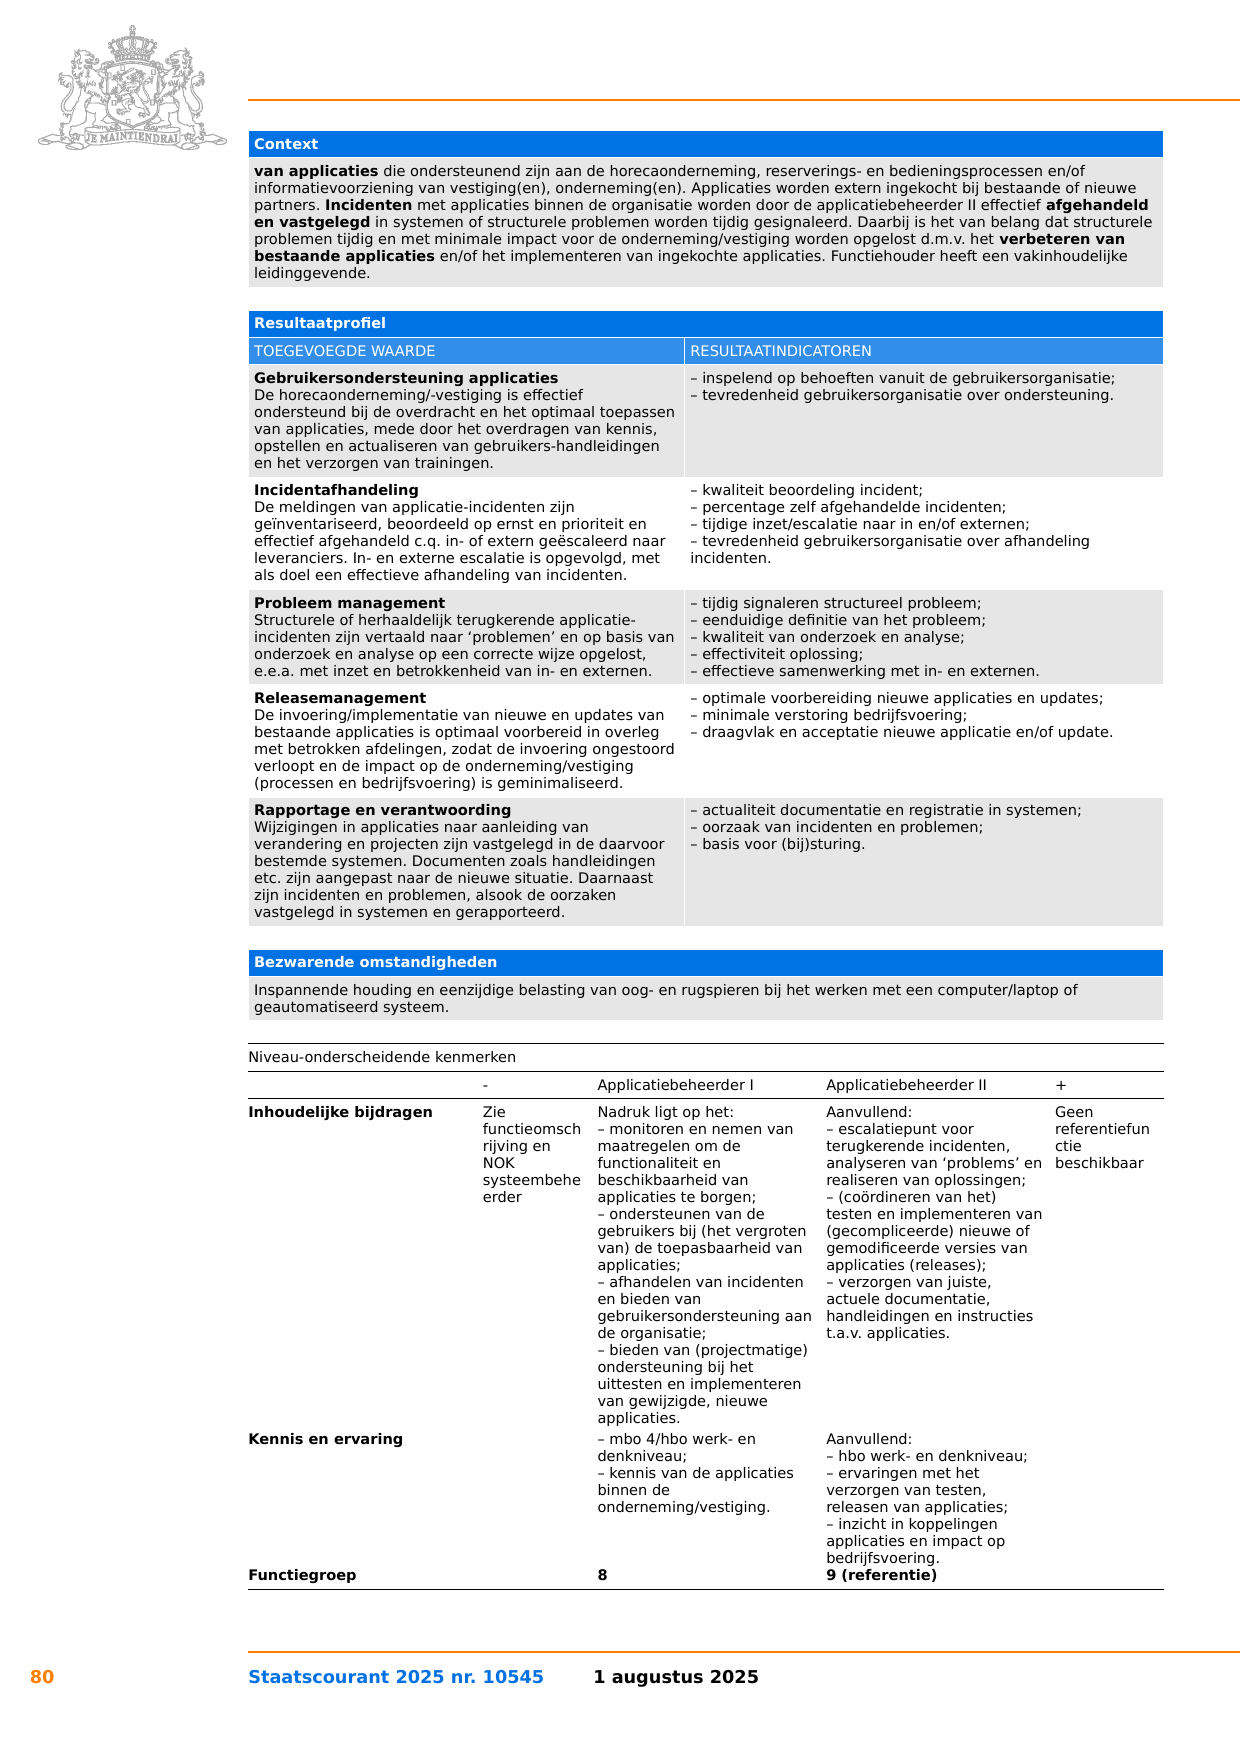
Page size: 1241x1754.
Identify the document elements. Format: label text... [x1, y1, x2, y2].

table_cell Geen referentiefunctie beschikbaar [1049, 1099, 1163, 1567]
table_cell Kennis en ervaring [248, 1426, 477, 1567]
table_cell Applicatiebeheerder II [820, 1072, 1049, 1098]
table_cell – actualiteit documentatie en registratie in systemen; – oorzaak van incidenten en problemen; – basis voor (bij)sturing. [685, 798, 1163, 926]
table_cell - [477, 1072, 591, 1098]
table_cell 9 (referentie) [820, 1567, 1049, 1589]
table_cell Rapportage en verantwoording Wijzigingen in applicaties naar aanleiding van verandering en projecten zijn vastgelegd in de daarvoor bestemde systemen. Documenten zoals handleidingen etc. zijn aangepast naar de nieuwe situatie. Daarnaast zijn incidenten en problemen, alsook de oorzaken vastgelegd in systemen en gerapporteerd. [249, 798, 684, 926]
table_cell + [1049, 1072, 1163, 1098]
table_cell Inhoudelijke bijdragen [248, 1099, 477, 1426]
table_cell RESULTAATINDICATOREN [685, 338, 1163, 364]
table_cell Functiegroep [248, 1567, 477, 1589]
table_cell Zie functieomschrijving en NOK systeembeheerder [477, 1099, 591, 1567]
table_cell – inspelend op behoeften vanuit de gebruikersorganisatie; – tevredenheid gebruikersorganisatie over ondersteuning. [685, 365, 1163, 477]
table_cell Gebruikersondersteuning applicaties De horecaonderneming/-vestiging is effectief ondersteund bij de overdracht en het optimaal toepassen van applicaties, mede door het overdragen van kennis, opstellen en actualiseren van gebruikers-handleidingen en het verzorgen van trainingen. [249, 365, 684, 477]
table_cell 8 [591, 1567, 820, 1589]
table_header Resultaatprofiel [249, 311, 1163, 337]
table_cell Nadruk ligt op het: – monitoren en nemen van maatregelen om de functionaliteit en beschikbaarheid van applicaties te borgen; – ondersteunen van de gebruikers bij (het vergroten van) de toepasbaarheid van applicaties; – afhandelen van incidenten en bieden van gebruikersondersteuning aan de organisatie; – bieden van (projectmatige) ondersteuning bij het uittesten en implementeren van gewijzigde, nieuwe applicaties. [591, 1099, 820, 1426]
table_header Bezwarende omstandigheden [249, 950, 1163, 976]
table_cell Inspannende houding en eenzijdige belasting van oog- en rugspieren bij het werken met een computer/laptop of geautomatiseerd systeem. [249, 977, 1163, 1020]
table_cell – kwaliteit beoordeling incident; – percentage zelf afgehandelde incidenten; – tijdige inzet/escalatie naar in en/of externen; – tevredenheid gebruikersorganisatie over afhandeling incidenten. [685, 478, 1163, 589]
table_cell [1049, 1567, 1163, 1589]
table_header Context [249, 131, 1163, 157]
table_cell Incidentafhandeling De meldingen van applicatie-incidenten zijn geïnventariseerd, beoordeeld op ernst en prioriteit en effectief afgehandeld c.q. in- of extern geëscaleerd naar leveranciers. In- en externe escalatie is opgevolgd, met als doel een effectieve afhandeling van incidenten. [249, 478, 684, 589]
table_cell Probleem management Structurele of herhaaldelijk terugkerende applicatie-incidenten zijn vertaald naar ‘problemen’ en op basis van onderzoek en analyse op een correcte wijze opgelost, e.e.a. met inzet en betrokkenheid van in- en externen. [249, 590, 684, 684]
table_cell – tijdig signaleren structureel probleem; – eenduidige definitie van het probleem; – kwaliteit van onderzoek en analyse; – effectiviteit oplossing; – effectieve samenwerking met in- en externen. [685, 590, 1163, 684]
table_cell Releasemanagement De invoering/implementatie van nieuwe en updates van bestaande applicaties is optimaal voorbereid in overleg met betrokken afdelingen, zodat de invoering ongestoord verloopt en de impact op de onderneming/vestiging (processen en bedrijfsvoering) is geminimaliseerd. [249, 685, 684, 796]
table_cell Applicatiebeheerder I [591, 1072, 820, 1098]
table_cell Aanvullend: – escalatiepunt voor terugkerende incidenten, analyseren van ‘problems’ en realiseren van oplossingen; – (coördineren van het) testen en implementeren van (gecompliceerde) nieuwe of gemodificeerde versies van applicaties (releases); – verzorgen van juiste, actuele documentatie, handleidingen en instructies t.a.v. applicaties. [820, 1099, 1049, 1426]
table_cell van applicaties die ondersteunend zijn aan de horecaonderneming, reserverings- en bedieningsprocessen en/of informatievoorziening van vestiging(en), onderneming(en). Applicaties worden extern ingekocht bij bestaande of nieuwe partners. Incidenten met applicaties binnen de organisatie worden door de applicatiebeheerder II effectief afgehandeld en vastgelegd in systemen of structurele problemen worden tijdig gesignaleerd. Daarbij is het van belang dat structurele problemen tijdig en met minimale impact voor de onderneming/vestiging worden opgelost d.m.v. het verbeteren van bestaande applicaties en/of het implementeren van ingekochte applicaties. Functiehouder heeft een vakinhoudelijke leidinggevende. [249, 158, 1163, 287]
table_cell TOEGEVOEGDE WAARDE [249, 338, 684, 364]
picture [38, 25, 227, 150]
table_cell [248, 1072, 477, 1098]
table_cell [477, 1567, 591, 1589]
table_cell – mbo 4/hbo werk- en denkniveau; – kennis van de applicaties binnen de onderneming/vestiging. [591, 1426, 820, 1567]
table_cell – optimale voorbereiding nieuwe applicaties en updates; – minimale verstoring bedrijfsvoering; – draagvlak en acceptatie nieuwe applicatie en/of update. [685, 685, 1163, 796]
table_cell Aanvullend: – hbo werk- en denkniveau; – ervaringen met het verzorgen van testen, releasen van applicaties; – inzicht in koppelingen applicaties en impact op bedrijfsvoering. [820, 1426, 1049, 1567]
table_header Niveau-onderscheidende kenmerken [248, 1044, 1163, 1071]
